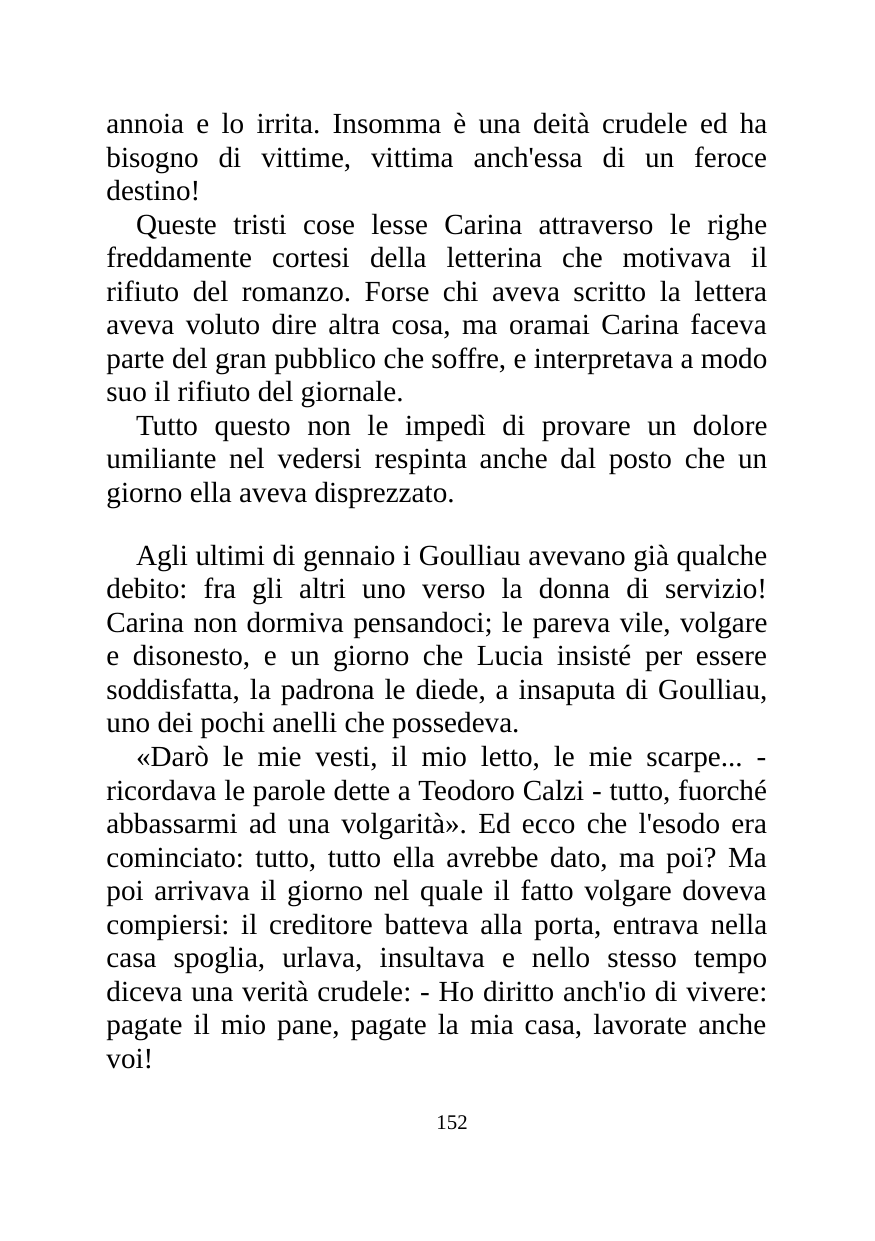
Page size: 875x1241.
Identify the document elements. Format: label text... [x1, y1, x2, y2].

text Agli ultimi di gennaio i Goulliau avevano già qualche debito: fra gli altri uno verso la donna di servizio! Carina non dormiva pensandoci; le pareva vile, volgare e disonesto, e un giorno che Lucia insisté per essere soddisfatta, la padrona le diede, a insaputa di Goulliau, uno dei pochi anelli che possedeva. [106, 538, 768, 739]
text annoia e lo irrita. Insomma è una deità crudele ed ha bisogno di vittime, vittima anch'essa di un feroce destino! [106, 106, 768, 207]
text Queste tristi cose lesse Carina attraverso le righe freddamente cortesi della letterina che motivava il rifiuto del romanzo. Forse chi aveva scritto la lettera aveva voluto dire altra cosa, ma oramai Carina faceva parte del gran pubblico che soffre, e interpretava a modo suo il rifiuto del giornale. [106, 207, 768, 408]
text Tutto questo non le impedì di provare un dolore umiliante nel vedersi respinta anche dal posto che un giorno ella aveva disprezzato. [106, 408, 768, 509]
text «Darò le mie vesti, il mio letto, le mie scarpe... - ricordava le parole dette a Teodoro Calzi - tutto, fuorché abbassarmi ad una volgarità». Ed ecco che l'esodo era cominciato: tutto, tutto ella avrebbe dato, ma poi? Ma poi arrivava il giorno nel quale il fatto volgare doveva compiersi: il creditore batteva alla porta, entrava nella casa spoglia, urlava, insultava e nello stesso tempo diceva una verità crudele: - Ho diritto anch'io di vivere: pagate il mio pane, pagate la mia casa, lavorate anche voi! [106, 739, 768, 1074]
